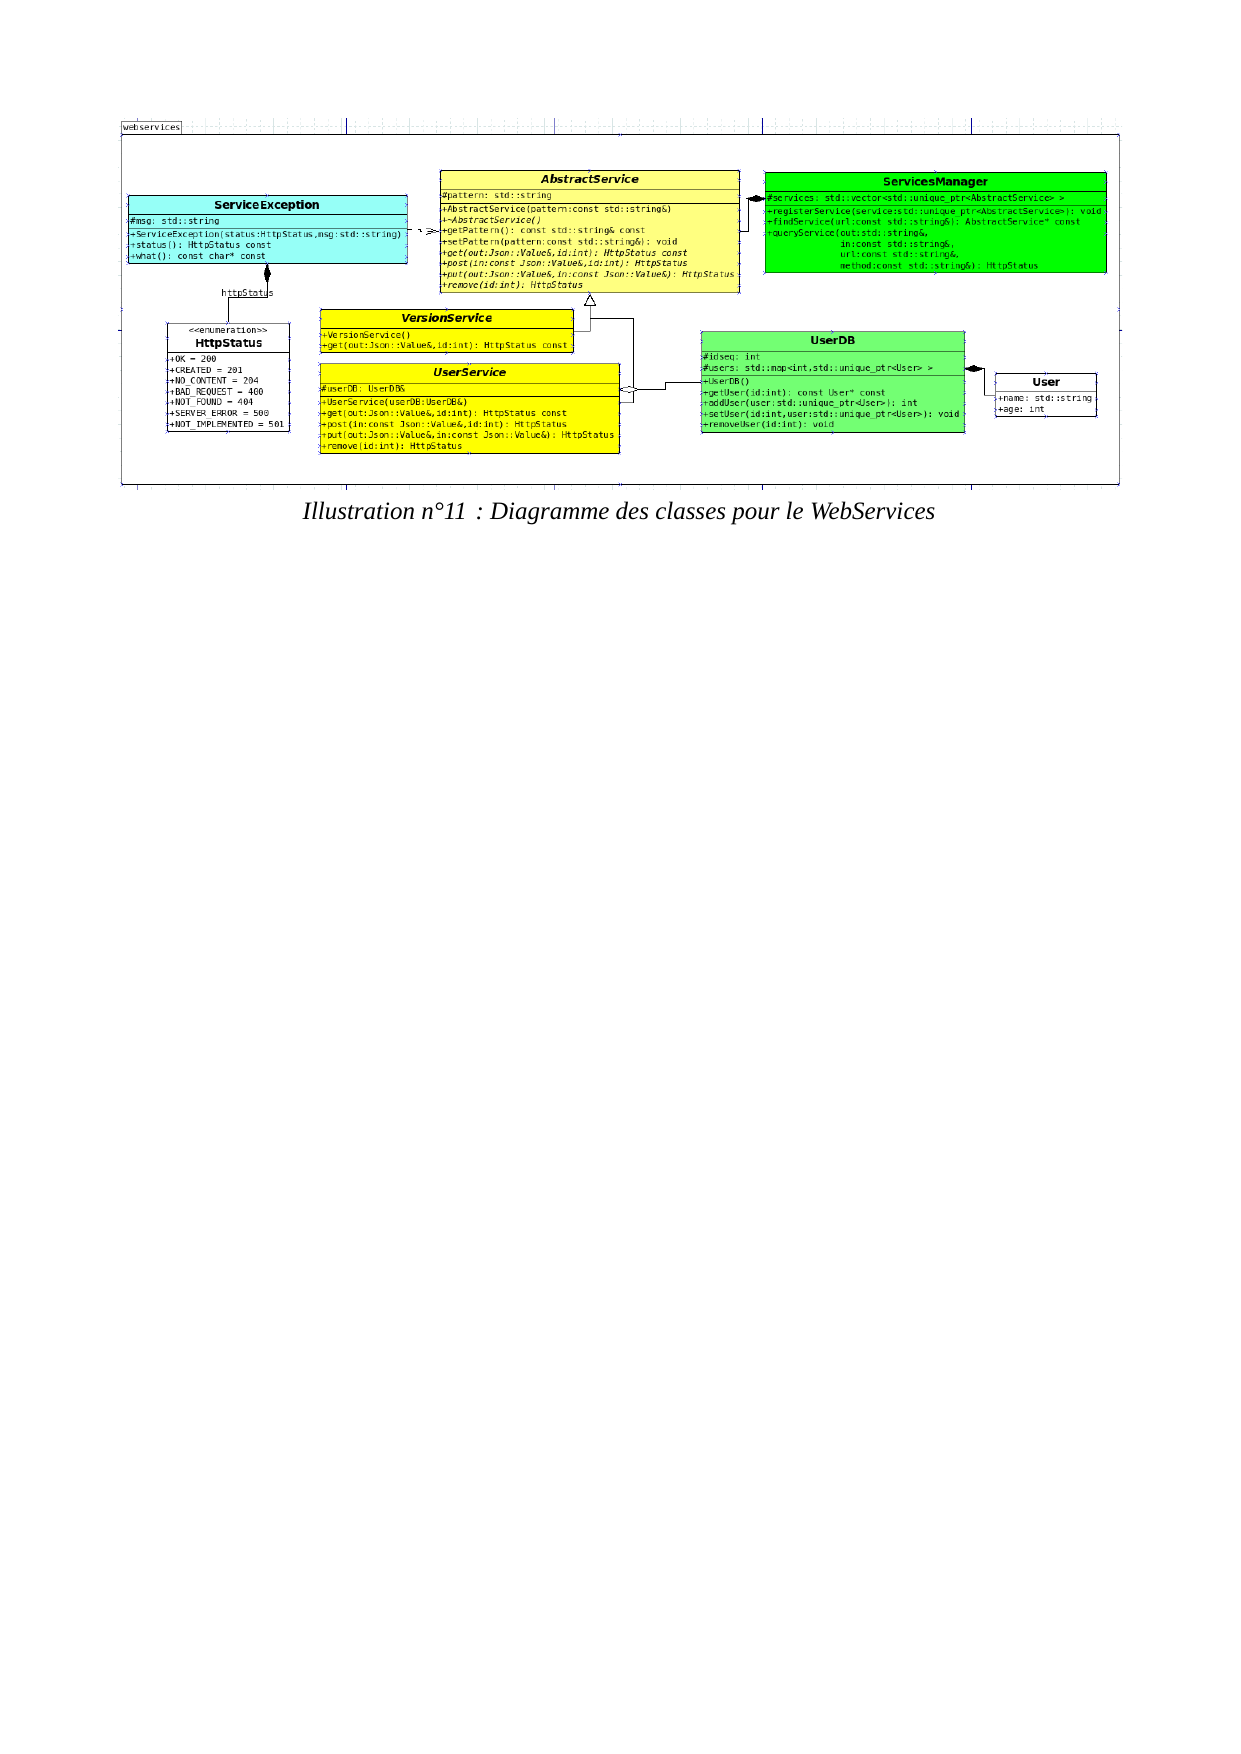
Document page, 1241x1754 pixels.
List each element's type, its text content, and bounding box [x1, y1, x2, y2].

picture [118, 118, 1123, 490]
text Illustration n°11 : Diagramme des classes pour le WebServices [118, 490, 1122, 524]
